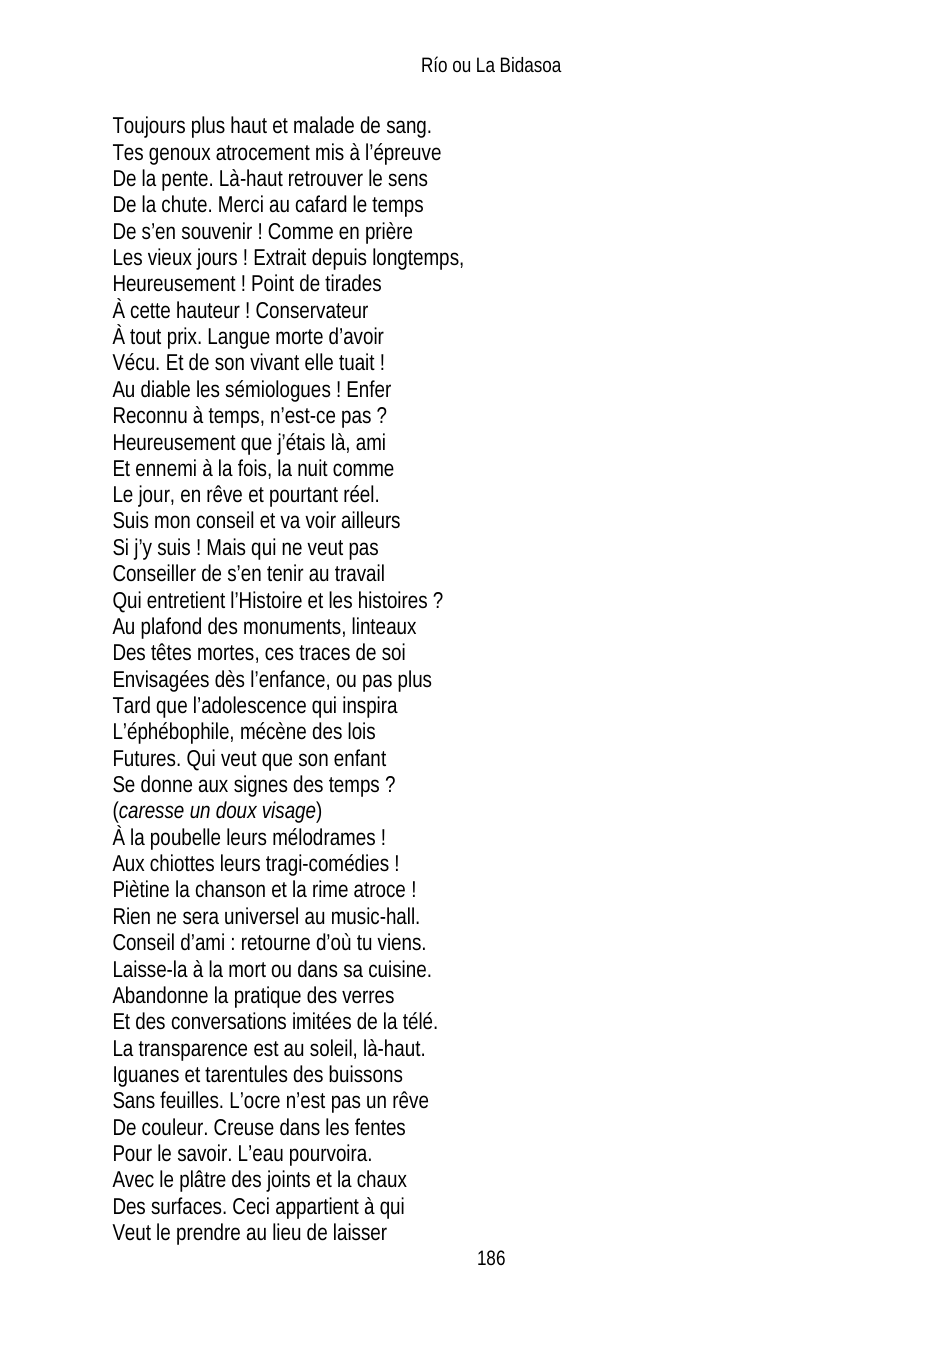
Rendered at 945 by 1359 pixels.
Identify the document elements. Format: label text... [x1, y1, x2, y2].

text Pour le savoir. L’eau pourvoira. [112, 1140, 870, 1166]
text Si j’y suis ! Mais qui ne veut pas [112, 534, 870, 560]
text Iguanes et tarentules des buissons [112, 1061, 870, 1087]
text Le jour, en rêve et pourtant réel. [112, 481, 870, 507]
text Veut le prendre au lieu de laisser [112, 1219, 870, 1245]
text Futures. Qui veut que son enfant [112, 745, 870, 771]
text Des têtes mortes, ces traces de soi [112, 639, 870, 666]
text Et ennemi à la fois, la nuit comme [112, 455, 870, 481]
text Conseiller de s’en tenir au travail [112, 560, 870, 587]
text Vécu. Et de son vivant elle tuait ! [112, 349, 870, 376]
text Reconnu à temps, n’est-ce pas ? [112, 402, 870, 428]
text Qui entretient l’Histoire et les histoires ? [112, 587, 870, 613]
text De la pente. Là-haut retrouver le sens [112, 165, 870, 191]
text Laisse-la à la mort ou dans sa cuisine. [112, 956, 870, 982]
text Abandonne la pratique des verres [112, 982, 870, 1008]
text Aux chiottes leurs tragi-comédies ! [112, 850, 870, 876]
text Au plafond des monuments, linteaux [112, 613, 870, 639]
text Tard que l’adolescence qui inspira [112, 692, 870, 718]
text (caresse un doux visage) [112, 797, 870, 824]
text Au diable les sémiologues ! Enfer [112, 376, 870, 402]
text Conseil d’ami : retourne d’où tu viens. [112, 929, 870, 956]
text Toujours plus haut et malade de sang. [112, 112, 870, 138]
text Piètine la chanson et la rime atroce ! [112, 876, 870, 903]
text De la chute. Merci au cafard le temps [112, 191, 870, 218]
text L’éphébophile, mécène des lois [112, 718, 870, 745]
text Tes genoux atrocement mis à l’épreuve [112, 138, 870, 165]
text Sans feuilles. L’ocre n’est pas un rêve [112, 1087, 870, 1114]
text Et des conversations imitées de la télé. [112, 1008, 870, 1034]
text Heureusement ! Point de tirades [112, 270, 870, 297]
text Suis mon conseil et va voir ailleurs [112, 507, 870, 534]
text Avec le plâtre des joints et la chaux [112, 1166, 870, 1193]
text Les vieux jours ! Extrait depuis longtemps, [112, 244, 870, 270]
text De s’en souvenir ! Comme en prière [112, 218, 870, 244]
text De couleur. Creuse dans les fentes [112, 1114, 870, 1140]
text Heureusement que j’étais là, ami [112, 428, 870, 455]
text À la poubelle leurs mélodrames ! [112, 824, 870, 850]
text À cette hauteur ! Conservateur [112, 297, 870, 323]
text La transparence est au soleil, là-haut. [112, 1034, 870, 1061]
text Envisagées dès l’enfance, ou pas plus [112, 666, 870, 692]
text À tout prix. Langue morte d’avoir [112, 323, 870, 349]
text Se donne aux signes des temps ? [112, 771, 870, 797]
text Rien ne sera universel au music-hall. [112, 903, 870, 929]
text Des surfaces. Ceci appartient à qui [112, 1193, 870, 1219]
